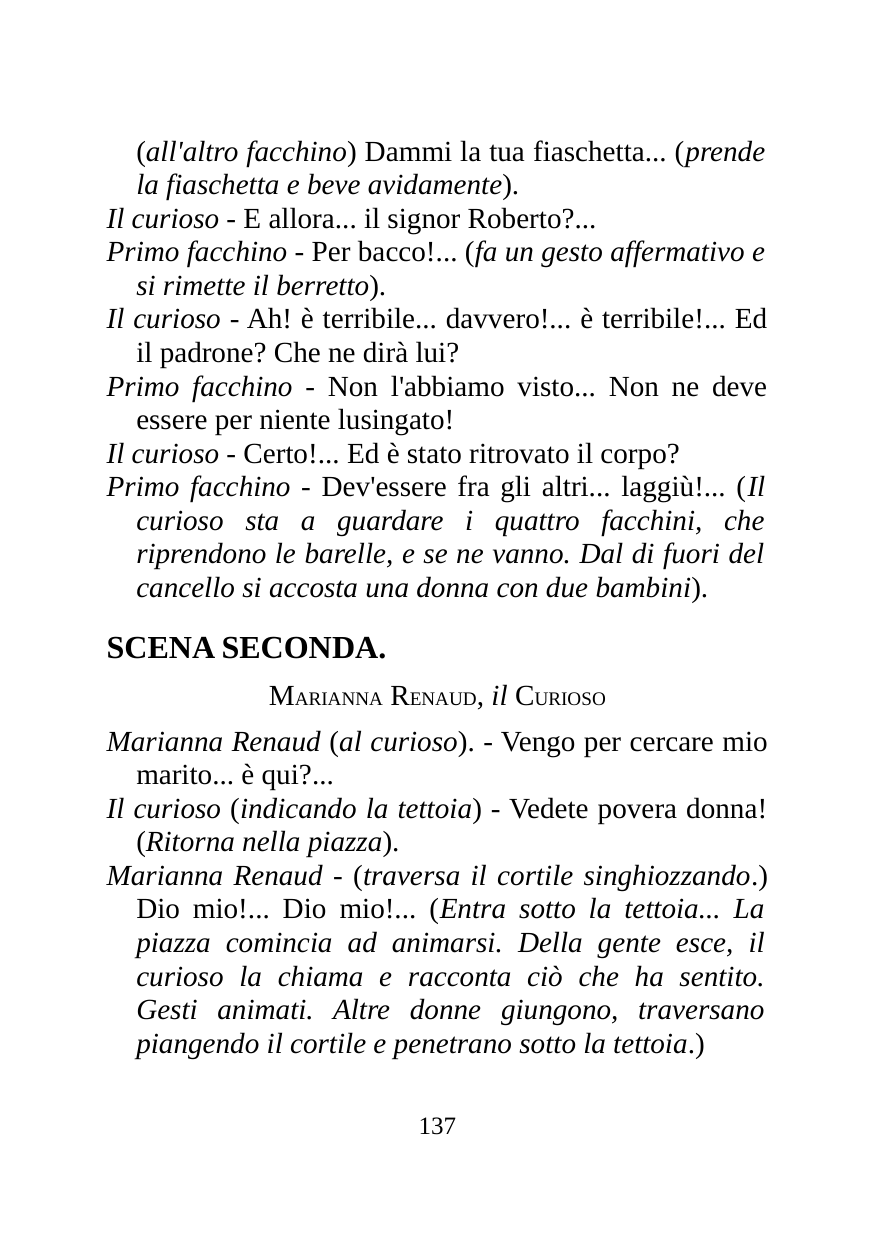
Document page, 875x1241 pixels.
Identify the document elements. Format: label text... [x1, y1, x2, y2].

text Il curioso - Ah! è terribile... davvero!... è terribile!... Ed il padrone? Che ne dirà lui? [106, 302, 768, 369]
text (all'altro facchino) Dammi la tua fiaschetta... (prende la fiaschetta e beve avidamente). [106, 134, 768, 201]
text Il curioso - Certo!... Ed è stato ritrovato il corpo? [106, 436, 768, 469]
text Marianna Renaud (al curioso). - Vengo per cercare mio marito... è qui?... [106, 724, 768, 791]
text Il curioso - E allora... il signor Roberto?... [106, 201, 768, 234]
text Il curioso (indicando la tettoia) - Vedete povera donna! (Ritorna nella piazza). [106, 791, 768, 858]
subtitle SCENA SECONDA. [106, 628, 768, 665]
text Primo facchino - Non l'abbiamo visto... Non ne deve essere per niente lusingato! [106, 369, 768, 436]
text Marianna Renaud - (traversa il cortile singhiozzando.) Dio mio!... Dio mio!... (Entra sotto la tettoia... La piazza comincia ad animarsi. Della gente esce, il curioso la chiama e racconta ciò che ha sentito. Gesti animati. Altre donne giungono, traversano piangendo il cortile e penetrano sotto la tettoia.) [106, 858, 768, 1059]
text Marianna Renaud, il Curioso [106, 678, 768, 711]
text Primo facchino - Per bacco!... (fa un gesto affermativo e si rimette il berretto). [106, 234, 768, 302]
text Primo facchino - Dev'essere fra gli altri... laggiù!... (Il curioso sta a guardare i quattro facchini, che riprendono le barelle, e se ne vanno. Dal di fuori del cancello si accosta una donna con due bambini). [106, 469, 768, 603]
